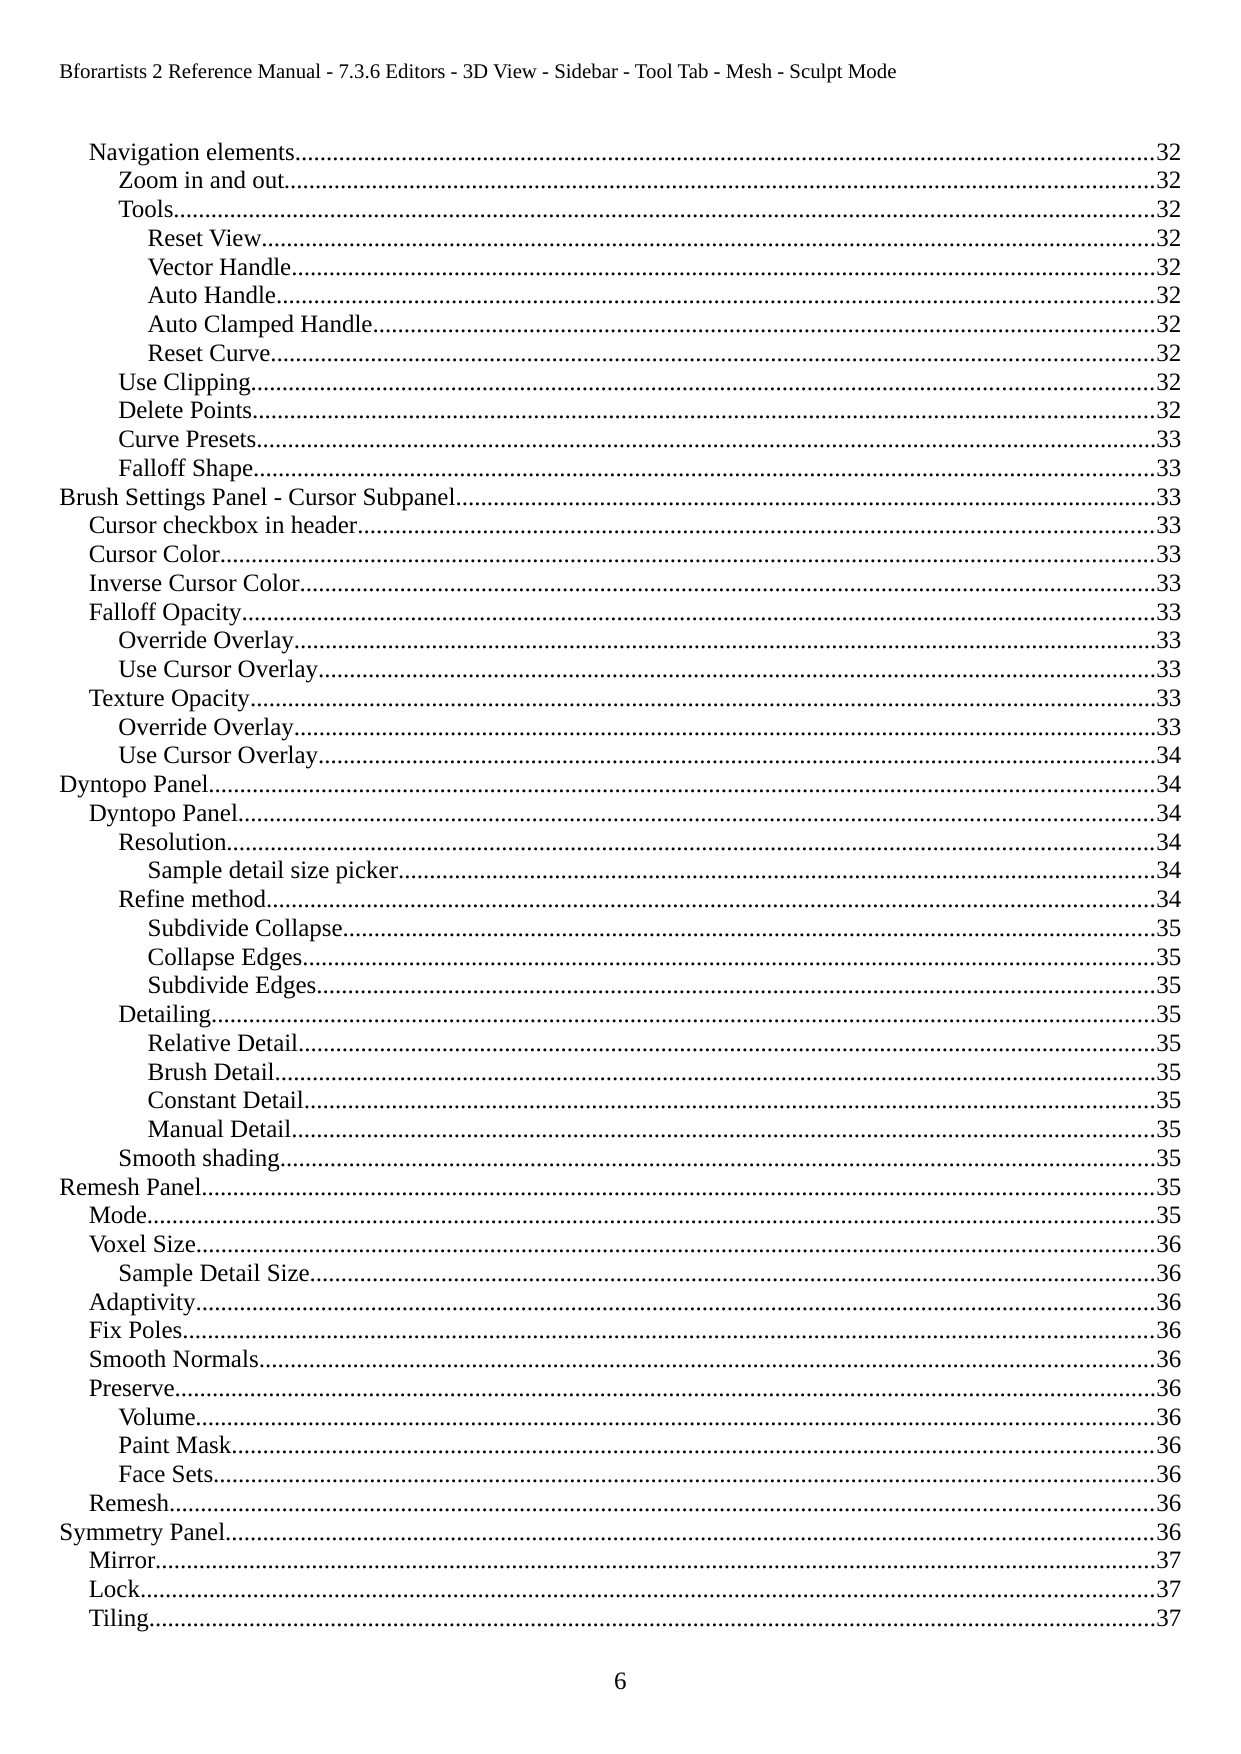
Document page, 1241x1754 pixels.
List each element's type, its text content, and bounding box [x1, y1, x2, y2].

text Fix Poles 36 [88, 1315, 1181, 1344]
text Symmetry Panel 36 [59, 1517, 1181, 1545]
text Volume 36 [118, 1402, 1181, 1430]
text Override Overlay 33 [118, 625, 1181, 654]
text Use Cursor Overlay 34 [118, 740, 1181, 769]
text Voxel Size 36 [88, 1229, 1181, 1258]
text Remesh Panel 35 [59, 1172, 1181, 1200]
text Curve Presets 33 [118, 424, 1181, 453]
text Auto Clamped Handle 32 [147, 309, 1181, 338]
text Sample Detail Size 36 [118, 1258, 1181, 1287]
text Detailing 35 [118, 999, 1181, 1028]
text Dyntopo Panel 34 [59, 769, 1181, 798]
text Cursor checkbox in header 33 [88, 510, 1181, 539]
text Auto Handle 32 [147, 280, 1181, 309]
text Cursor Color 33 [88, 539, 1181, 568]
text Use Cursor Overlay 33 [118, 654, 1181, 683]
text Constant Detail 35 [147, 1085, 1181, 1114]
text Reset Curve 32 [147, 338, 1181, 367]
text Subdivide Edges 35 [147, 970, 1181, 999]
text Face Sets 36 [118, 1459, 1181, 1488]
text Tools 32 [118, 194, 1181, 223]
text Smooth shading 35 [118, 1143, 1181, 1172]
text Zoom in and out 32 [118, 165, 1181, 194]
text Override Overlay 33 [118, 712, 1181, 740]
text Texture Opacity 33 [88, 683, 1181, 712]
text Collapse Edges 35 [147, 942, 1181, 970]
text Adaptivity 36 [88, 1287, 1181, 1315]
text Preserve 36 [88, 1373, 1181, 1402]
text Falloff Opacity 33 [88, 597, 1181, 625]
text Resolution 34 [118, 827, 1181, 855]
text Delete Points 32 [118, 395, 1181, 424]
text Manual Detail 35 [147, 1114, 1181, 1143]
text Smooth Normals 36 [88, 1344, 1181, 1373]
text Use Clipping 32 [118, 367, 1181, 395]
text Tiling 37 [88, 1603, 1181, 1632]
text Mirror 37 [88, 1545, 1181, 1574]
text Vector Handle 32 [147, 252, 1181, 280]
text Refine method 34 [118, 884, 1181, 913]
text Sample detail size picker 34 [147, 855, 1181, 884]
text Reset View 32 [147, 223, 1181, 252]
text Lock 37 [88, 1574, 1181, 1603]
text Falloff Shape 33 [118, 453, 1181, 482]
text Remesh 36 [88, 1488, 1181, 1517]
text Navigation elements 32 [88, 137, 1181, 165]
text Brush Detail 35 [147, 1057, 1181, 1085]
text Relative Detail 35 [147, 1028, 1181, 1057]
text Mode 35 [88, 1200, 1181, 1229]
text Paint Mask 36 [118, 1430, 1181, 1459]
text Dyntopo Panel 34 [88, 798, 1181, 827]
text Inverse Cursor Color 33 [88, 568, 1181, 597]
text Brush Settings Panel - Cursor Subpanel 33 [59, 482, 1181, 510]
text Subdivide Collapse 35 [147, 913, 1181, 942]
